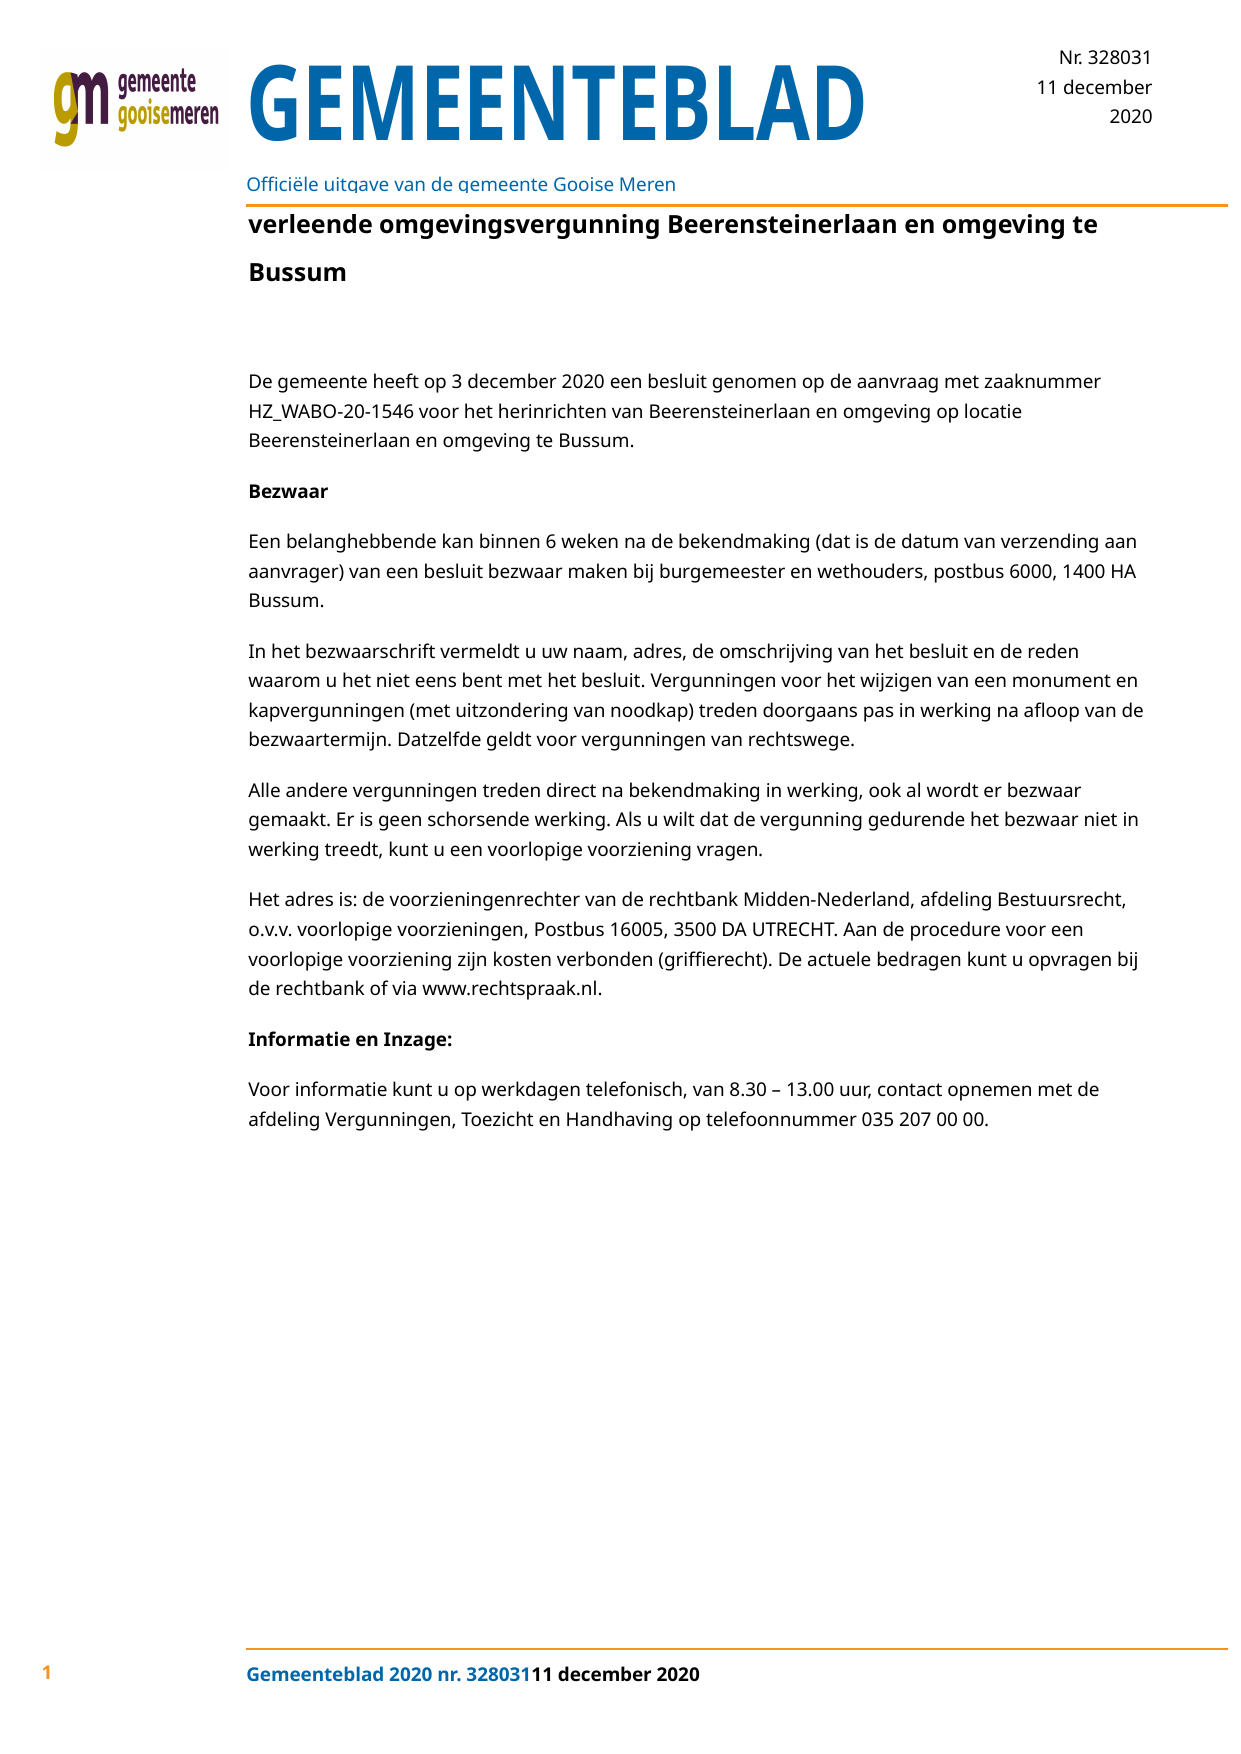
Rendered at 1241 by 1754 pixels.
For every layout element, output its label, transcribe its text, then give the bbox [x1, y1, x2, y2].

text verleende omgevingsvergunning Beerensteinerlaan en omgeving te Bussum [248, 207, 1152, 288]
text In het bezwaarschrift vermeldt u uw naam, adres, de omschrijving van het besluit en de reden waarom u het niet eens bent met het besluit. Vergunningen voor het wijzigen van een monument en kapvergunningen (met uitzondering van noodkap) treden doorgaans pas in werking na afloop van de bezwaartermijn. Datzelfde geldt voor vergunningen van rechtswege. [248, 638, 1152, 752]
text Bezwaar [248, 478, 1152, 504]
text Voor informatie kunt u op werkdagen telefonisch, van 8.30 – 13.00 uur, contact opnemen met de afdeling Vergunningen, Toezicht en Handhaving op telefoonnummer 035 207 00 00. [248, 1076, 1152, 1132]
text Informatie en Inzage: [248, 1026, 1152, 1052]
text De gemeente heeft op 3 december 2020 een besluit genomen op de aanvraag met zaaknummer HZ_WABO-20-1546 voor het herinrichten van Beerensteinerlaan en omgeving op locatie Beerensteinerlaan en omgeving te Bussum. [248, 368, 1152, 453]
text Een belanghebbende kan binnen 6 weken na de bekendmaking (dat is de datum van verzending aan aanvrager) van een besluit bezwaar maken bij burgemeester en wethouders, postbus 6000, 1400 HA Bussum. [248, 528, 1152, 613]
text Het adres is: de voorzieningenrechter van de rechtbank Midden-Nederland, afdeling Bestuursrecht, o.v.v. voorlopige voorzieningen, Postbus 16005, 3500 DA UTRECHT. Aan de procedure voor een voorlopige voorziening zijn kosten verbonden (griffierecht). De actuele bedragen kunt u opvragen bij de rechtbank of via www.rechtspraak.nl. [248, 887, 1152, 1001]
text Alle andere vergunningen treden direct na bekendmaking in werking, ook al wordt er bezwaar gemaakt. Er is geen schorsende werking. Als u wilt dat de vergunning gedurende het bezwaar niet in werking treedt, kunt u een voorlopige voorziening vragen. [248, 777, 1152, 862]
picture [41, 47, 231, 172]
